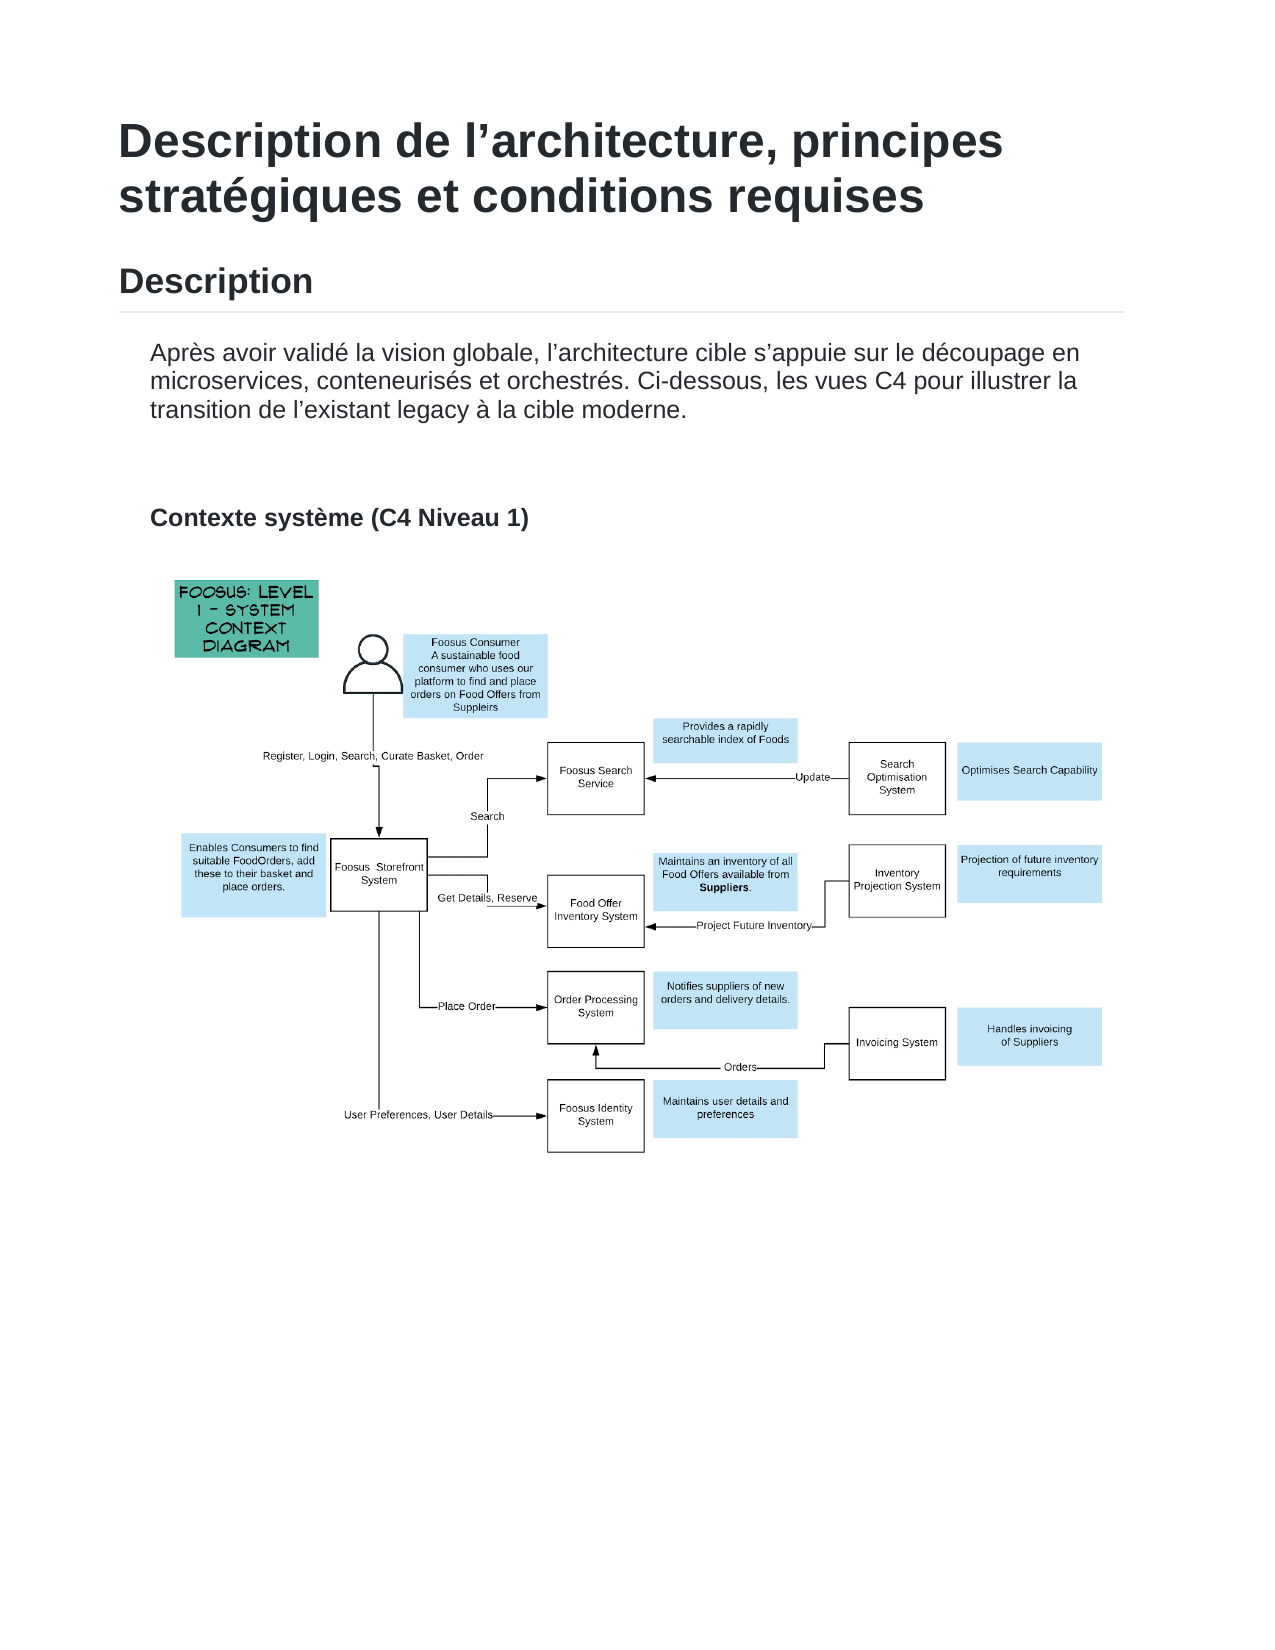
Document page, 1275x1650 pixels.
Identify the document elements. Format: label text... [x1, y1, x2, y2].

text Contexte système (C4 Niveau 1) [150, 503, 1125, 531]
subtitle Description de l’architecture, principes stratégiques et conditions requises [119, 112, 1125, 222]
picture [150, 556, 1125, 1176]
subtitle Description [119, 260, 1125, 311]
text Après avoir validé la vision globale, l’architecture cible s’appuie sur le découpage en microservices, conteneurisés et orchestrés. Ci-dessous, les vues C4 pour illustrer la transition de l’existant legacy à la cible moderne. [150, 338, 1125, 424]
